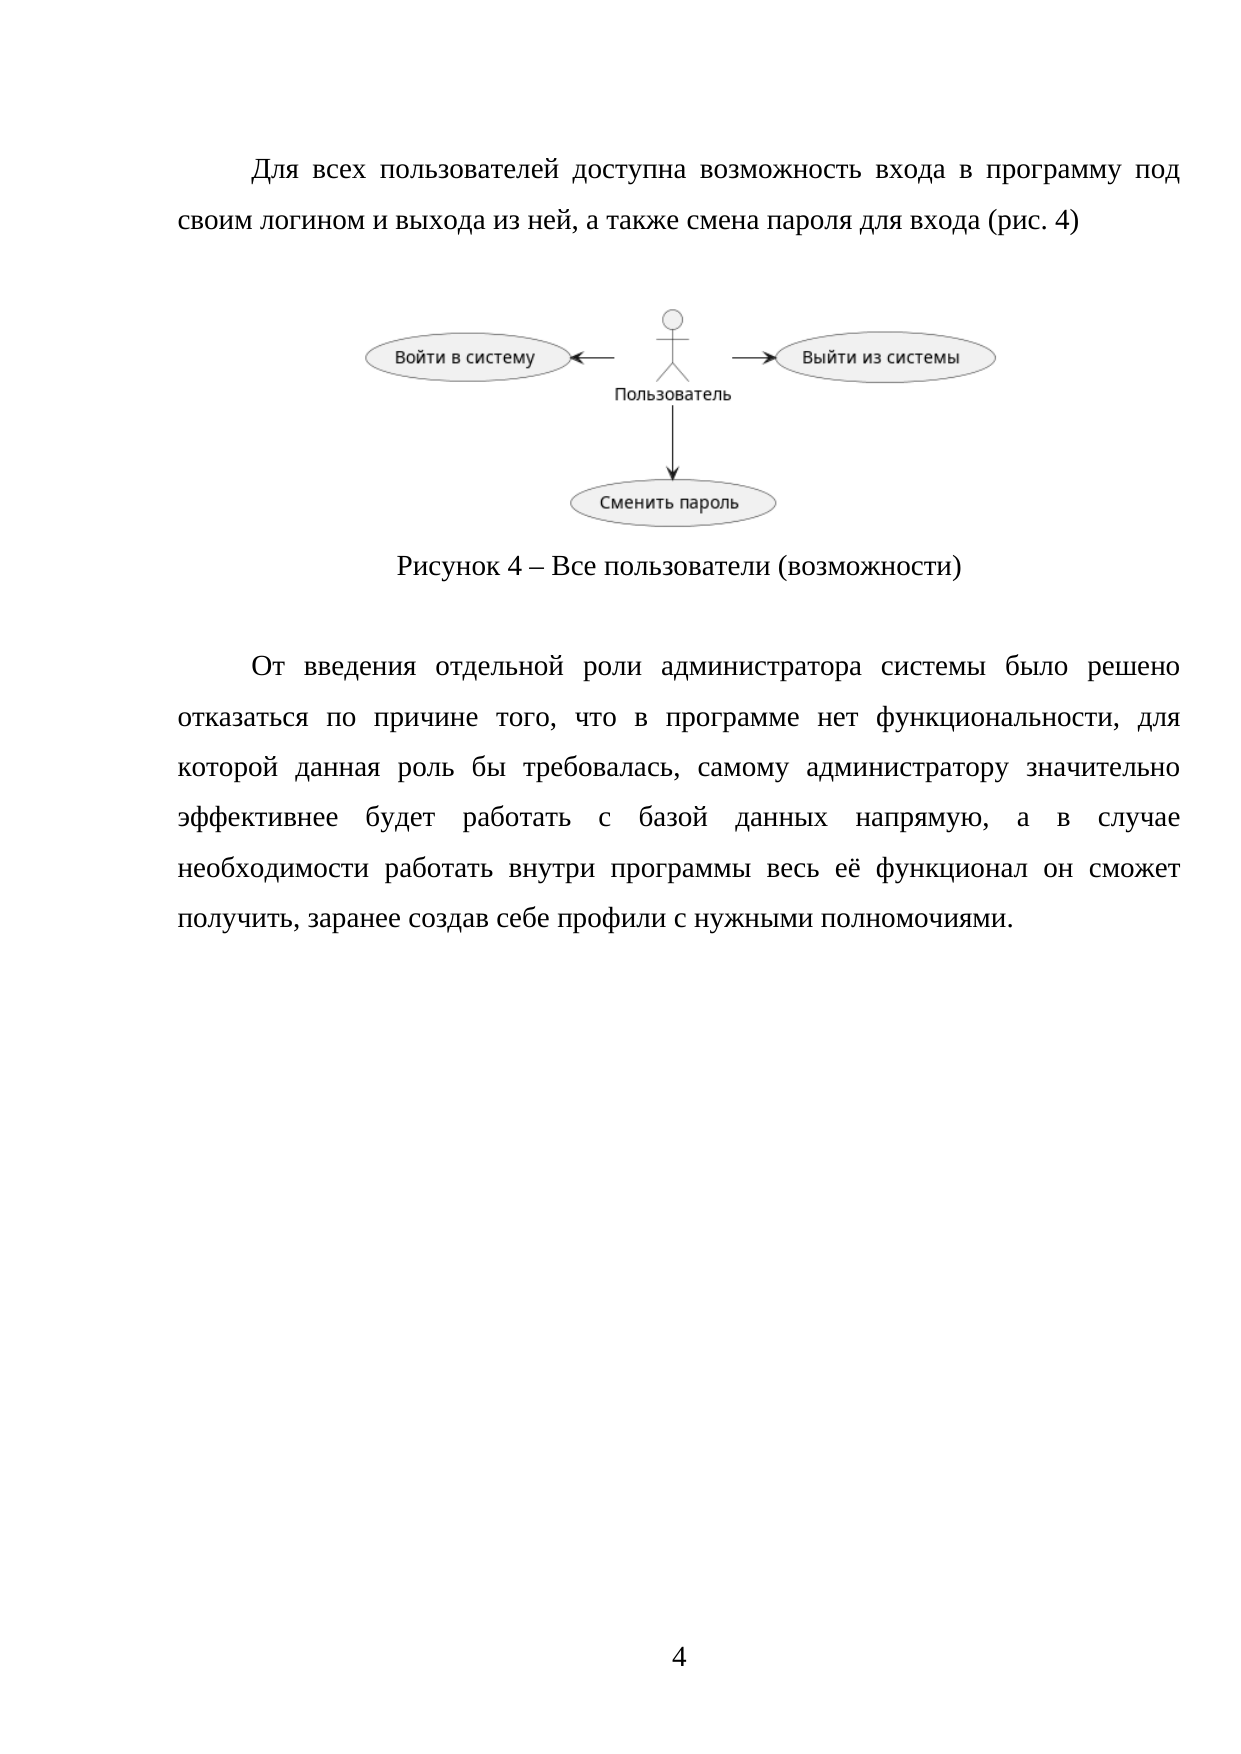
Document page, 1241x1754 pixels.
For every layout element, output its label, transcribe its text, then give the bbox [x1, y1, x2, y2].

list Все пользователи (возможности) [177, 548, 1181, 582]
text Для всех пользователей доступна возможность входа в программу под своим логином и выхода из ней, а также смена пароля для входа (рис. 4) [177, 152, 1181, 236]
text От введения отдельной роли администратора системы было решено отказаться по причине того, что в программе нет функциональности, для которой данная роль бы требовалась, самому администратору значительно эффективнее будет работать с базой данных напрямую, а в случае необходимости работать внутри программы весь её функционал он сможет получить, заранее создав себе профили с нужными полномочиями. [177, 648, 1181, 933]
picture [358, 302, 1001, 532]
